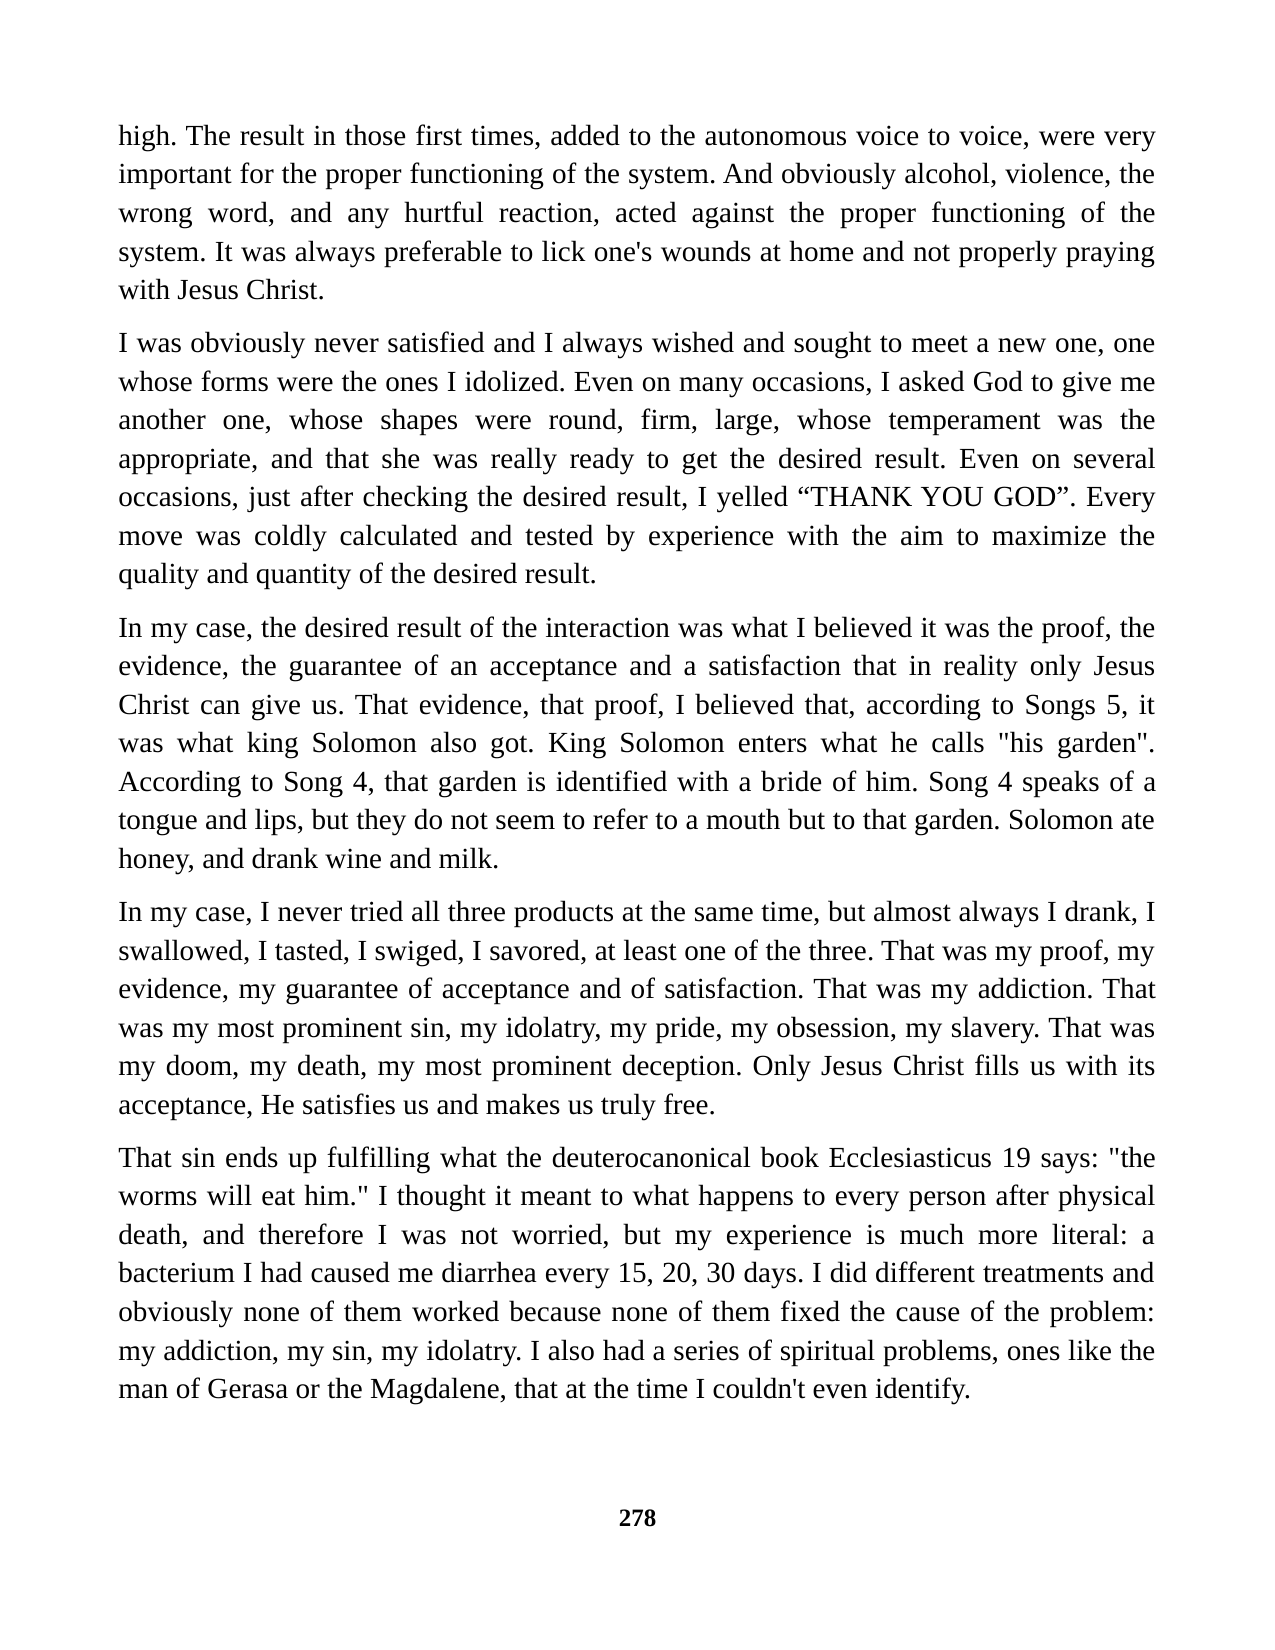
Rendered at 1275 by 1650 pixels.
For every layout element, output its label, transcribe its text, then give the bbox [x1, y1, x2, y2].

text In my case, the desired result of the interaction was what I believed it was the proof, the evidence, the guarantee of an acceptance and a satisfaction that in reality only Jesus Christ can give us. That evidence, that proof, I believed that, according to Songs 5, it was what king Solomon also got. King Solomon enters what he calls "his garden". According to Song 4, that garden is identified with a bride of him. Song 4 speaks of a tongue and lips, but they do not seem to refer to a mouth but to that garden. Solomon ate honey, and drank wine and milk. [118, 610, 1157, 874]
text In my case, I never tried all three products at the same time, but almost always I drank, I swallowed, I tasted, I swiged, I savored, at least one of the three. That was my proof, my evidence, my guarantee of acceptance and of satisfaction. That was my addiction. That was my most prominent sin, my idolatry, my pride, my obsession, my slavery. That was my doom, my death, my most prominent deception. Only Jesus Christ fills us with its acceptance, He satisfies us and makes us truly free. [118, 894, 1157, 1120]
text high. The result in those first times, added to the autonomous voice to voice, were very important for the proper functioning of the system. And obviously alcohol, violence, the wrong word, and any hurtful reaction, acted against the proper functioning of the system. It was always preferable to lick one's wounds at home and not properly praying with Jesus Christ. [118, 118, 1157, 306]
text I was obviously never satisfied and I always wished and sought to meet a new one, one whose forms were the ones I idolized. Even on many occasions, I asked God to give me another one, whose shapes were round, firm, large, whose temperament was the appropriate, and that she was really ready to get the desired result. Even on several occasions, just after checking the desired result, I yelled “THANK YOU GOD”. Every move was coldly calculated and tested by experience with the aim to maximize the quality and quantity of the desired result. [118, 325, 1157, 590]
text That sin ends up fulfilling what the deuterocanonical book Ecclesiasticus 19 says: "the worms will eat him." I thought it meant to what happens to every person after physical death, and therefore I was not worried, but my experience is much more literal: a bacterium I had caused me diarrhea every 15, 20, 30 days. I did different treatments and obviously none of them worked because none of them fixed the cause of the problem: my addiction, my sin, my idolatry. I also had a series of spiritual problems, ones like the man of Gerasa or the Magdalene, that at the time I couldn't even identify. [118, 1140, 1157, 1405]
